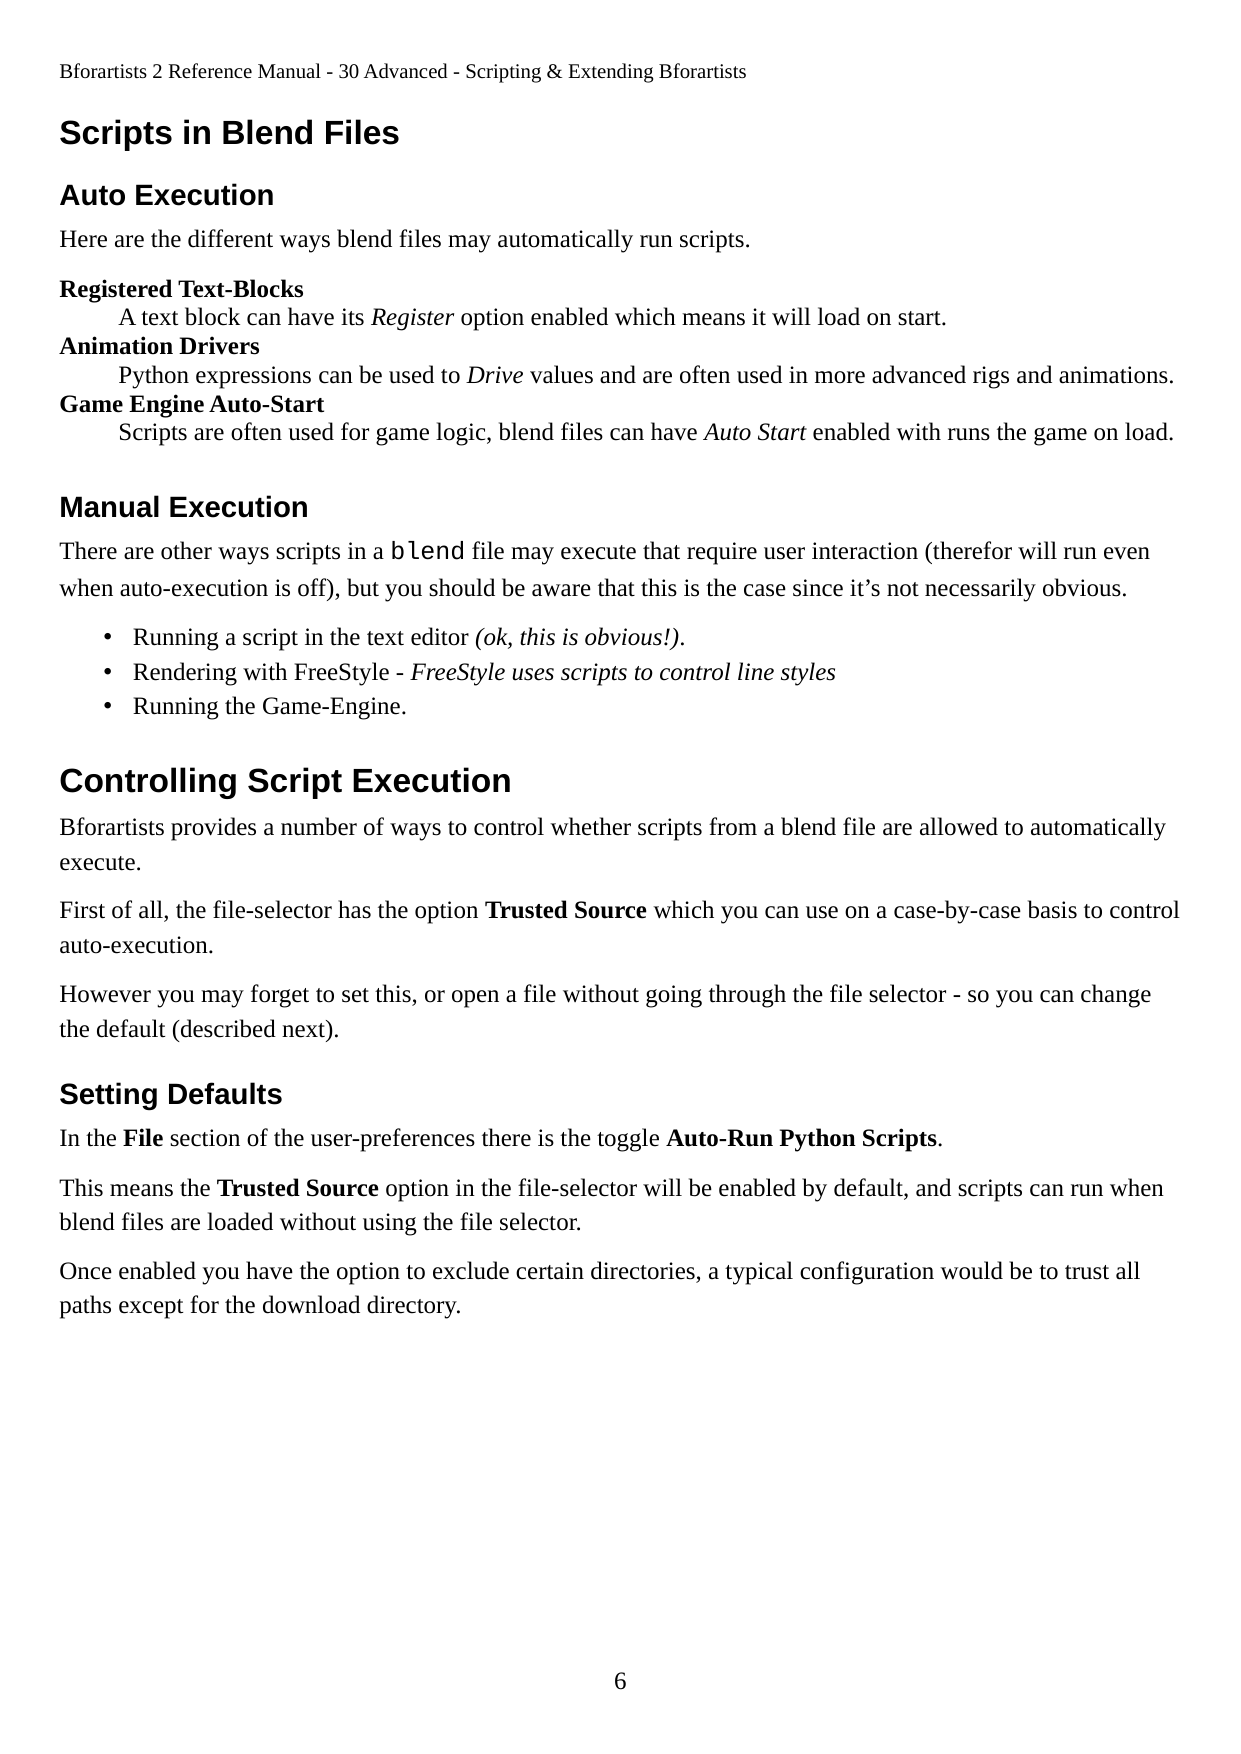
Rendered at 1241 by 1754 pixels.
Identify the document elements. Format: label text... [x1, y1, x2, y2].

subtitle Registered Text-Blocks [59, 274, 1181, 302]
list A text block can have its Register option enabled which means it will load on start. [118, 302, 1181, 331]
subtitle Auto Execution [59, 178, 1181, 212]
text This means the Trusted Source option in the file-selector will be enabled by default, and scripts can run when blend files are loaded without using the file selector. [59, 1173, 1181, 1236]
subtitle Scripts in Blend Files [59, 113, 1181, 151]
list Python expressions can be used to Drive values and are often used in more advanced rigs and animations. [118, 360, 1181, 389]
subtitle Animation Drivers [59, 331, 1181, 360]
list Scripts are often used for game logic, blend files can have Auto Start enabled with runs the game on load. [118, 417, 1181, 446]
list Rendering with FreeStyle - FreeStyle uses scripts to control line styles [103, 657, 1181, 685]
subtitle Setting Defaults [59, 1077, 1181, 1111]
list Running the Game-Engine. [103, 691, 1181, 720]
list Running a script in the text editor (ok, this is obvious!). [103, 622, 1181, 651]
subtitle Controlling Script Execution [59, 761, 1181, 799]
subtitle Game Engine Auto-Start [59, 389, 1181, 417]
text In the File section of the user-preferences there is the toggle Auto-Run Python Scripts. [59, 1123, 1181, 1152]
text However you may forget to set this, or open a file without going through the file selector - so you can change the default (described next). [59, 979, 1181, 1042]
text There are other ways scripts in a blend file may execute that require user interaction (therefor will run even when auto-execution is off), but you should be aware that this is the case since it’s not necessarily obvious. [59, 536, 1181, 602]
text First of all, the file-selector has the option Trusted Source which you can use on a case-by-case basis to control auto-execution. [59, 896, 1181, 959]
text Here are the different ways blend files may automatically run scripts. [59, 224, 1181, 253]
subtitle Manual Execution [59, 490, 1181, 524]
text Once enabled you have the option to exclude certain directories, a typical configuration would be to trust all paths except for the download directory. [59, 1256, 1181, 1319]
text Bforartists provides a number of ways to control whether scripts from a blend file are allowed to automatically execute. [59, 812, 1181, 875]
